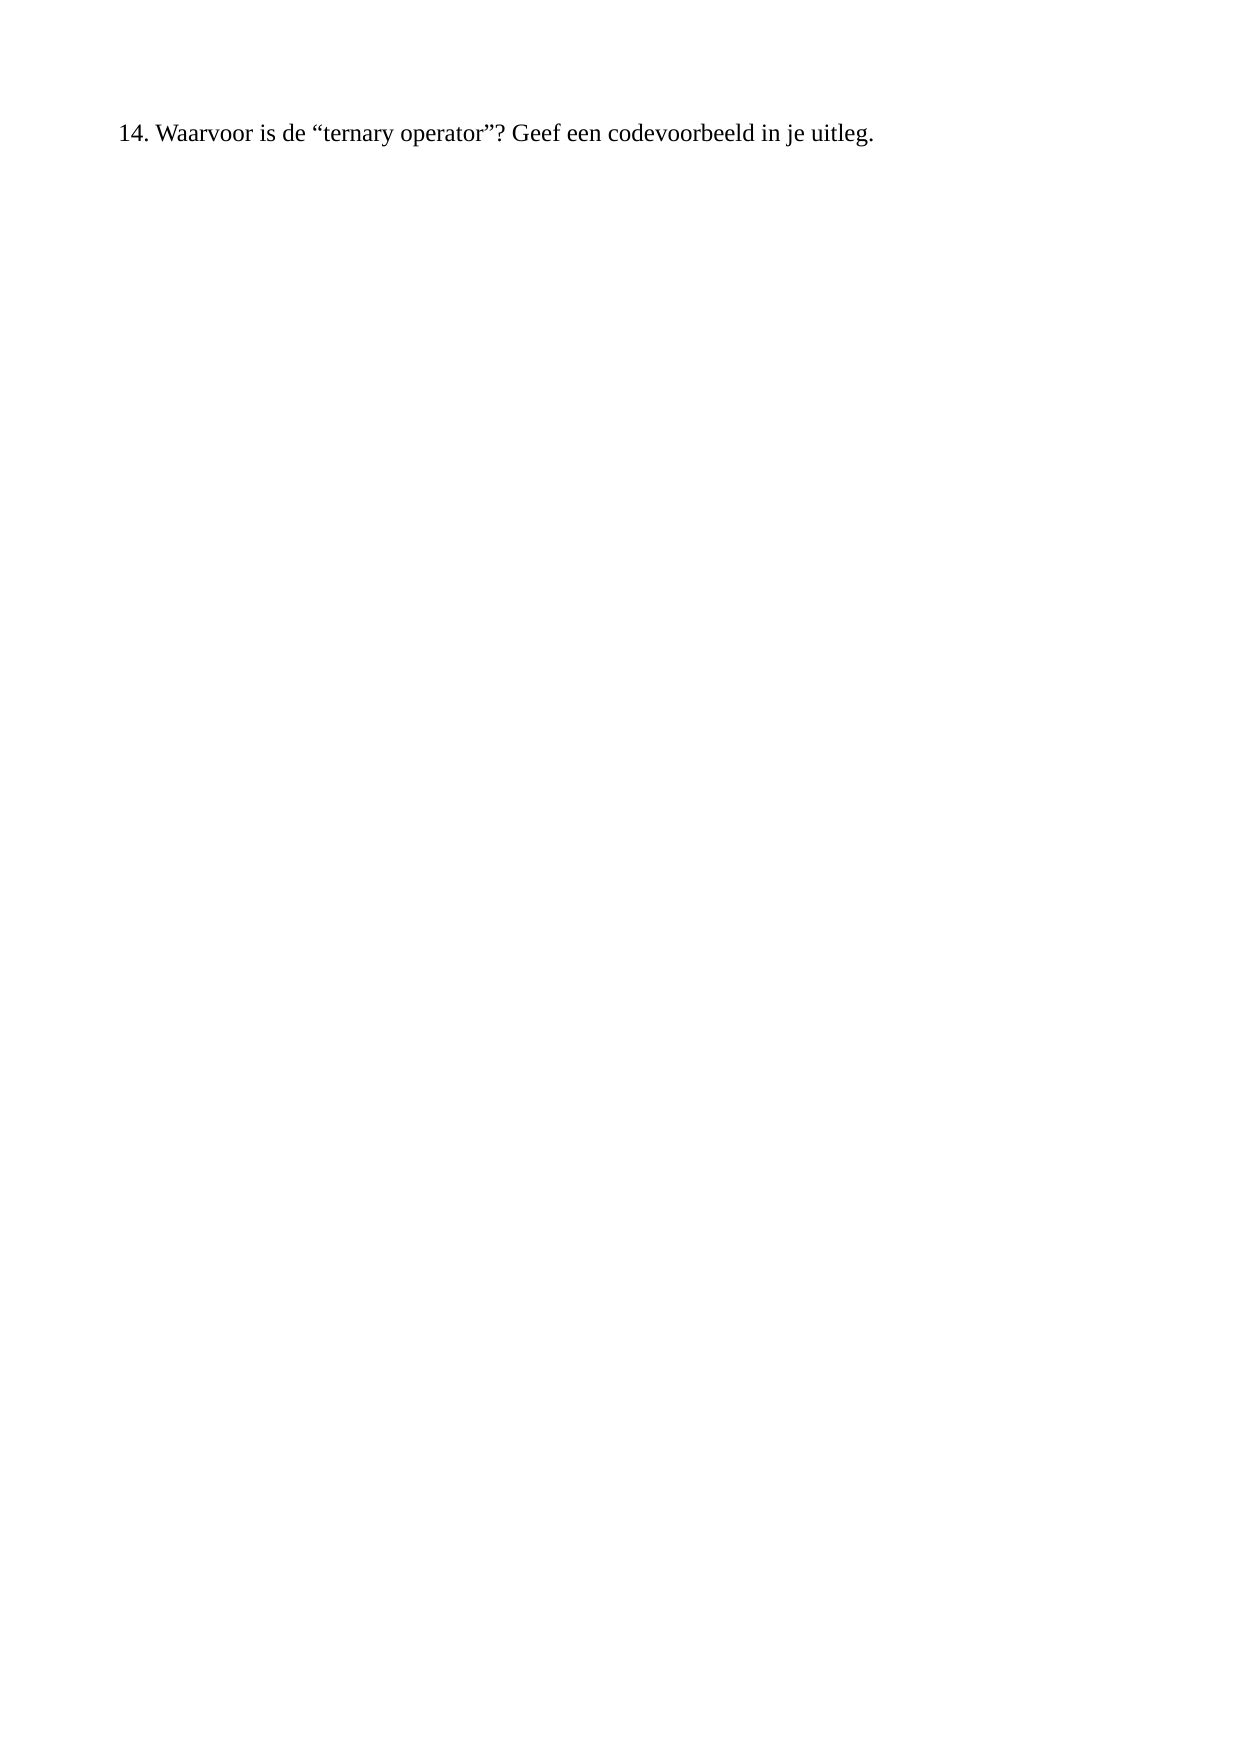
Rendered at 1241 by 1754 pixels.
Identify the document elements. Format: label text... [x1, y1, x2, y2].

text 14. Waarvoor is de “ternary operator”? Geef een codevoorbeeld in je uitleg. [118, 118, 1122, 147]
